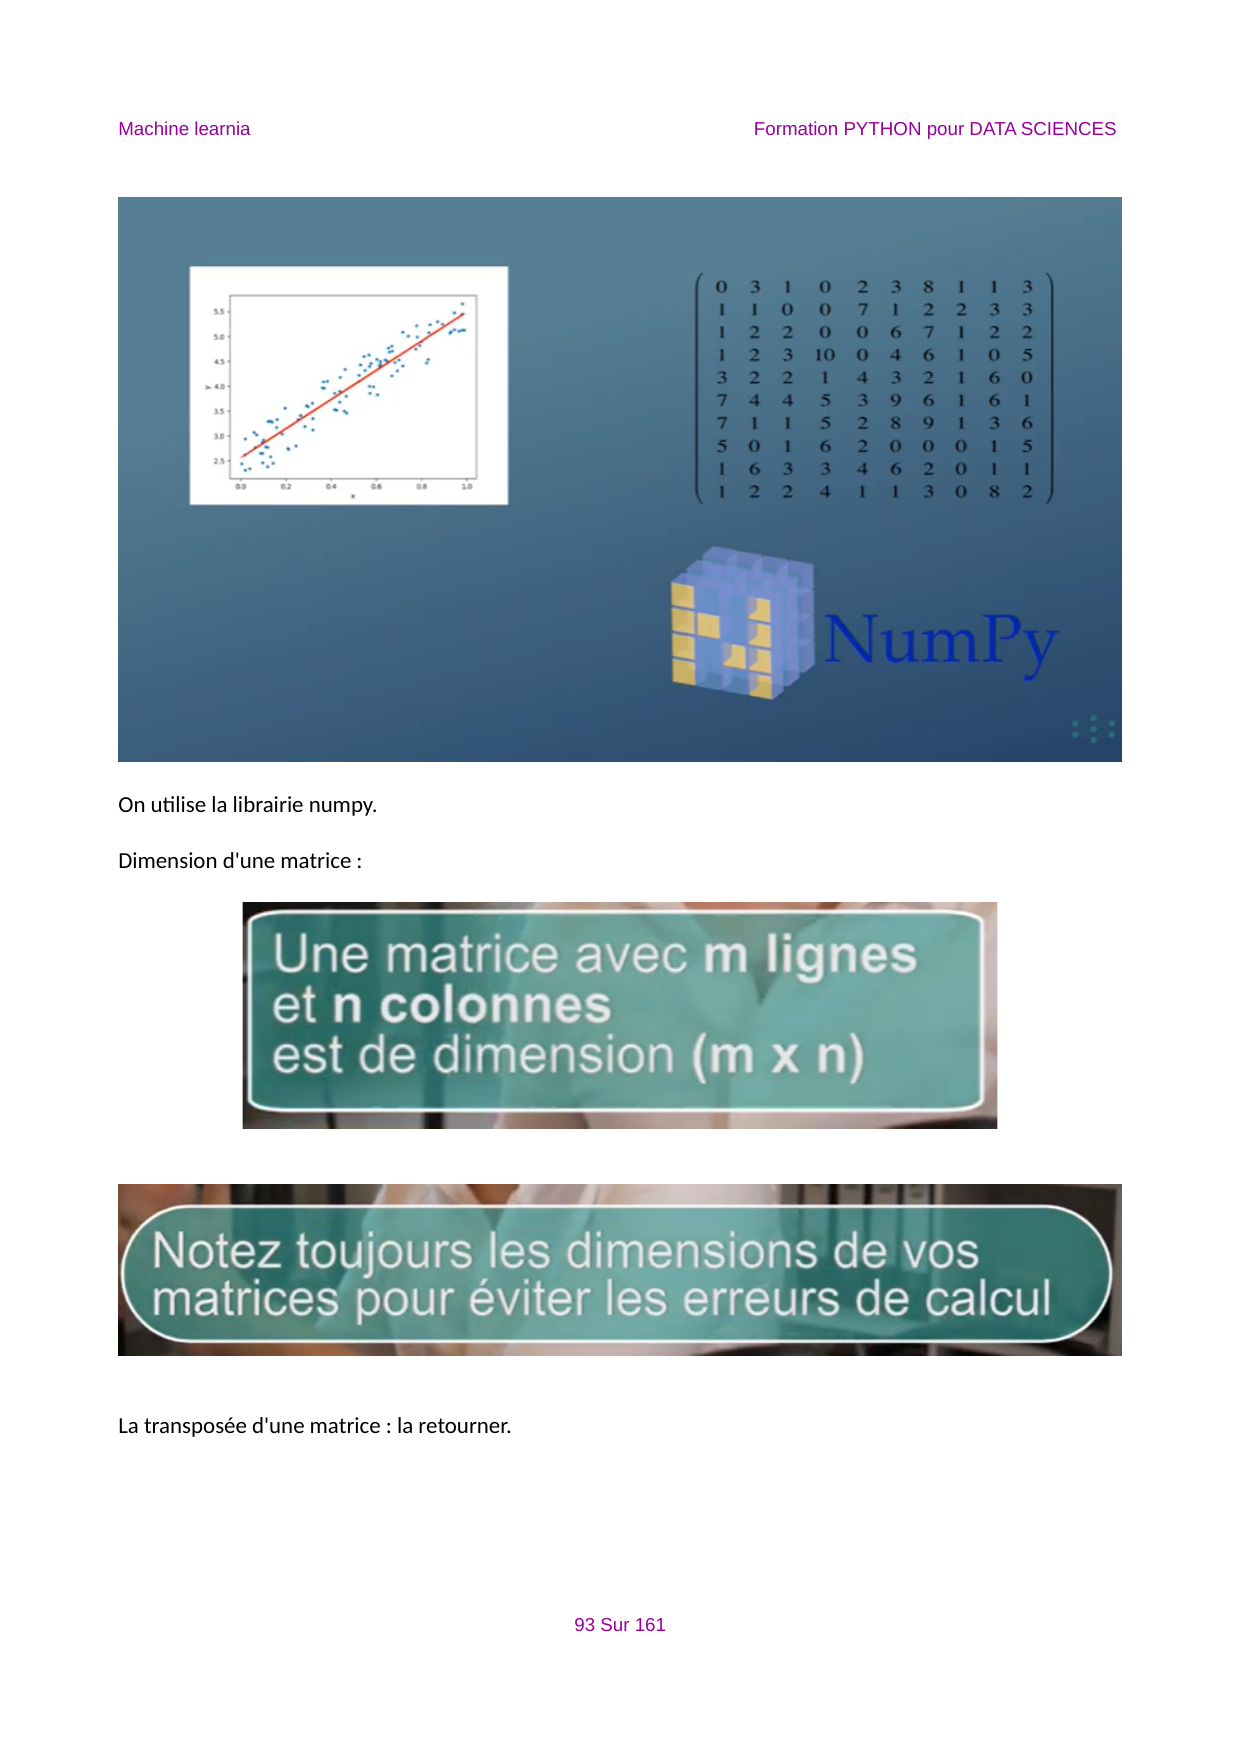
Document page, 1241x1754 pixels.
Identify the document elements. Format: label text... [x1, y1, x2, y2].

text Dimension d'une matrice : [118, 846, 1122, 874]
text On utilise la librairie numpy. [118, 790, 1122, 818]
picture [242, 902, 998, 1129]
picture [118, 197, 1122, 762]
text La transposée d'une matrice : la retourner. [118, 1411, 1122, 1439]
picture [118, 1184, 1122, 1356]
